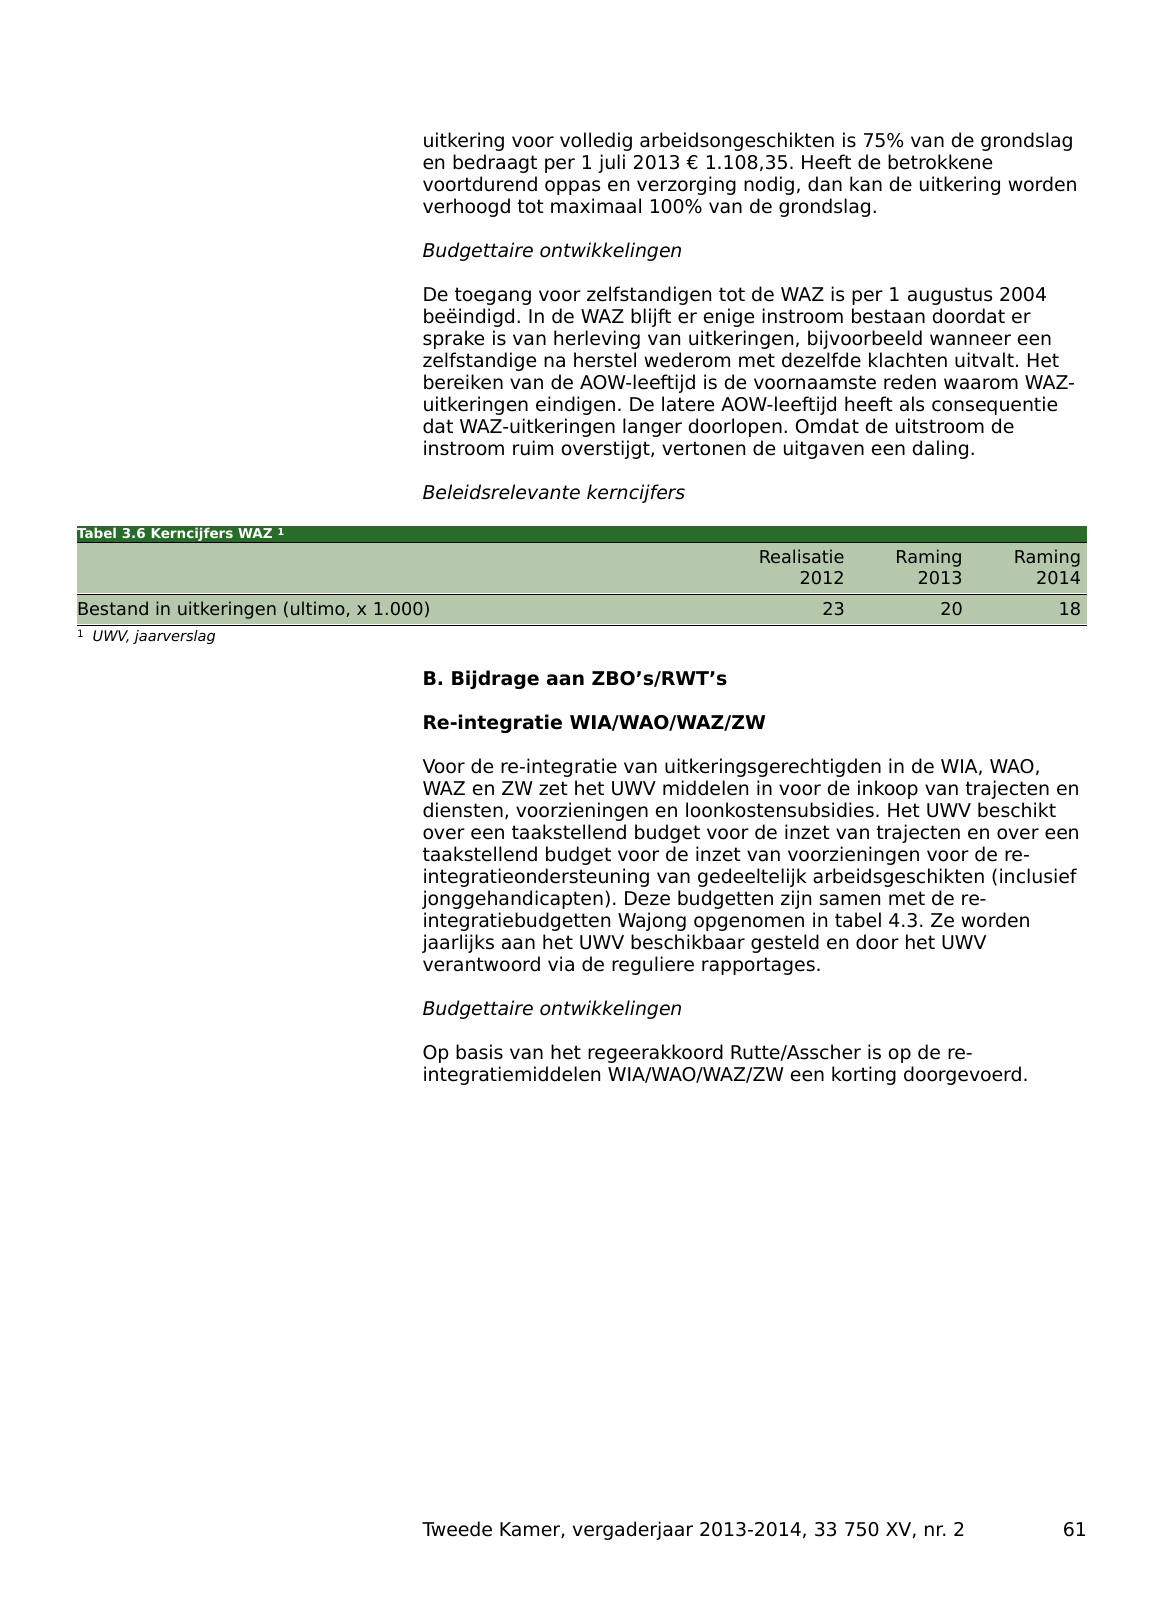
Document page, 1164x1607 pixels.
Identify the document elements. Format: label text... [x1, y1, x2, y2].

table_cell 23 [732, 595, 850, 624]
table_cell Realisatie 2012 [732, 543, 850, 593]
text Op basis van het regeerakkoord Rutte/Asscher is op de re-integratiemiddelen WIA/WAO/WAZ/ZW een korting doorgevoerd. [422, 1042, 1087, 1086]
table_cell 20 [850, 595, 968, 624]
subtitle Budgettaire ontwikkelingen [422, 998, 1087, 1020]
table_cell Bestand in uitkeringen (ultimo, x 1.000) [77, 595, 732, 624]
text uitkering voor volledig arbeidsongeschikten is 75% van de grondslag en bedraagt per 1 juli 2013 € 1.108,35. Heeft de betrokkene voortdurend oppas en verzorging nodig, dan kan de uitkering worden verhoogd tot maximaal 100% van de grondslag. [422, 130, 1087, 218]
table_cell [77, 543, 732, 593]
subtitle B. Bijdrage aan ZBO’s/RWT’s [422, 667, 1087, 689]
table_cell Raming 2014 [969, 543, 1087, 593]
text Voor de re-integratie van uitkeringsgerechtigden in de WIA, WAO, WAZ en ZW zet het UWV middelen in voor de inkoop van trajecten en diensten, voorzieningen en loonkostensubsidies. Het UWV beschikt over een taakstellend budget voor de inzet van trajecten en over een taakstellend budget voor de inzet van voorzieningen voor de re-integratieondersteuning van gedeeltelijk arbeidsgeschikten (inclusief jonggehandicapten). Deze budgetten zijn samen met de re-integratiebudgetten Wajong opgenomen in tabel 4.3. Ze worden jaarlijks aan het UWV beschikbaar gesteld en door het UWV verantwoord via de reguliere rapportages. [422, 756, 1087, 976]
table_cell 1 UWV, jaarverslag [77, 626, 1087, 645]
table_cell 18 [969, 595, 1087, 624]
table_header Tabel 3.6 Kerncijfers WAZ 1 [77, 526, 1087, 542]
subtitle Beleidsrelevante kerncijfers [422, 482, 1087, 504]
text De toegang voor zelfstandigen tot de WAZ is per 1 augustus 2004 beëindigd. In de WAZ blijft er enige instroom bestaan doordat er sprake is van herleving van uitkeringen, bijvoorbeeld wanneer een zelfstandige na herstel wederom met dezelfde klachten uitvalt. Het bereiken van de AOW-leeftijd is de voornaamste reden waarom WAZ-uitkeringen eindigen. De latere AOW-leeftijd heeft als consequentie dat WAZ-uitkeringen langer doorlopen. Omdat de uitstroom de instroom ruim overstijgt, vertonen de uitgaven een daling. [422, 284, 1087, 460]
subtitle Budgettaire ontwikkelingen [422, 240, 1087, 262]
subtitle Re-integratie WIA/WAO/WAZ/ZW [422, 712, 1087, 734]
table_cell Raming 2013 [850, 543, 968, 593]
